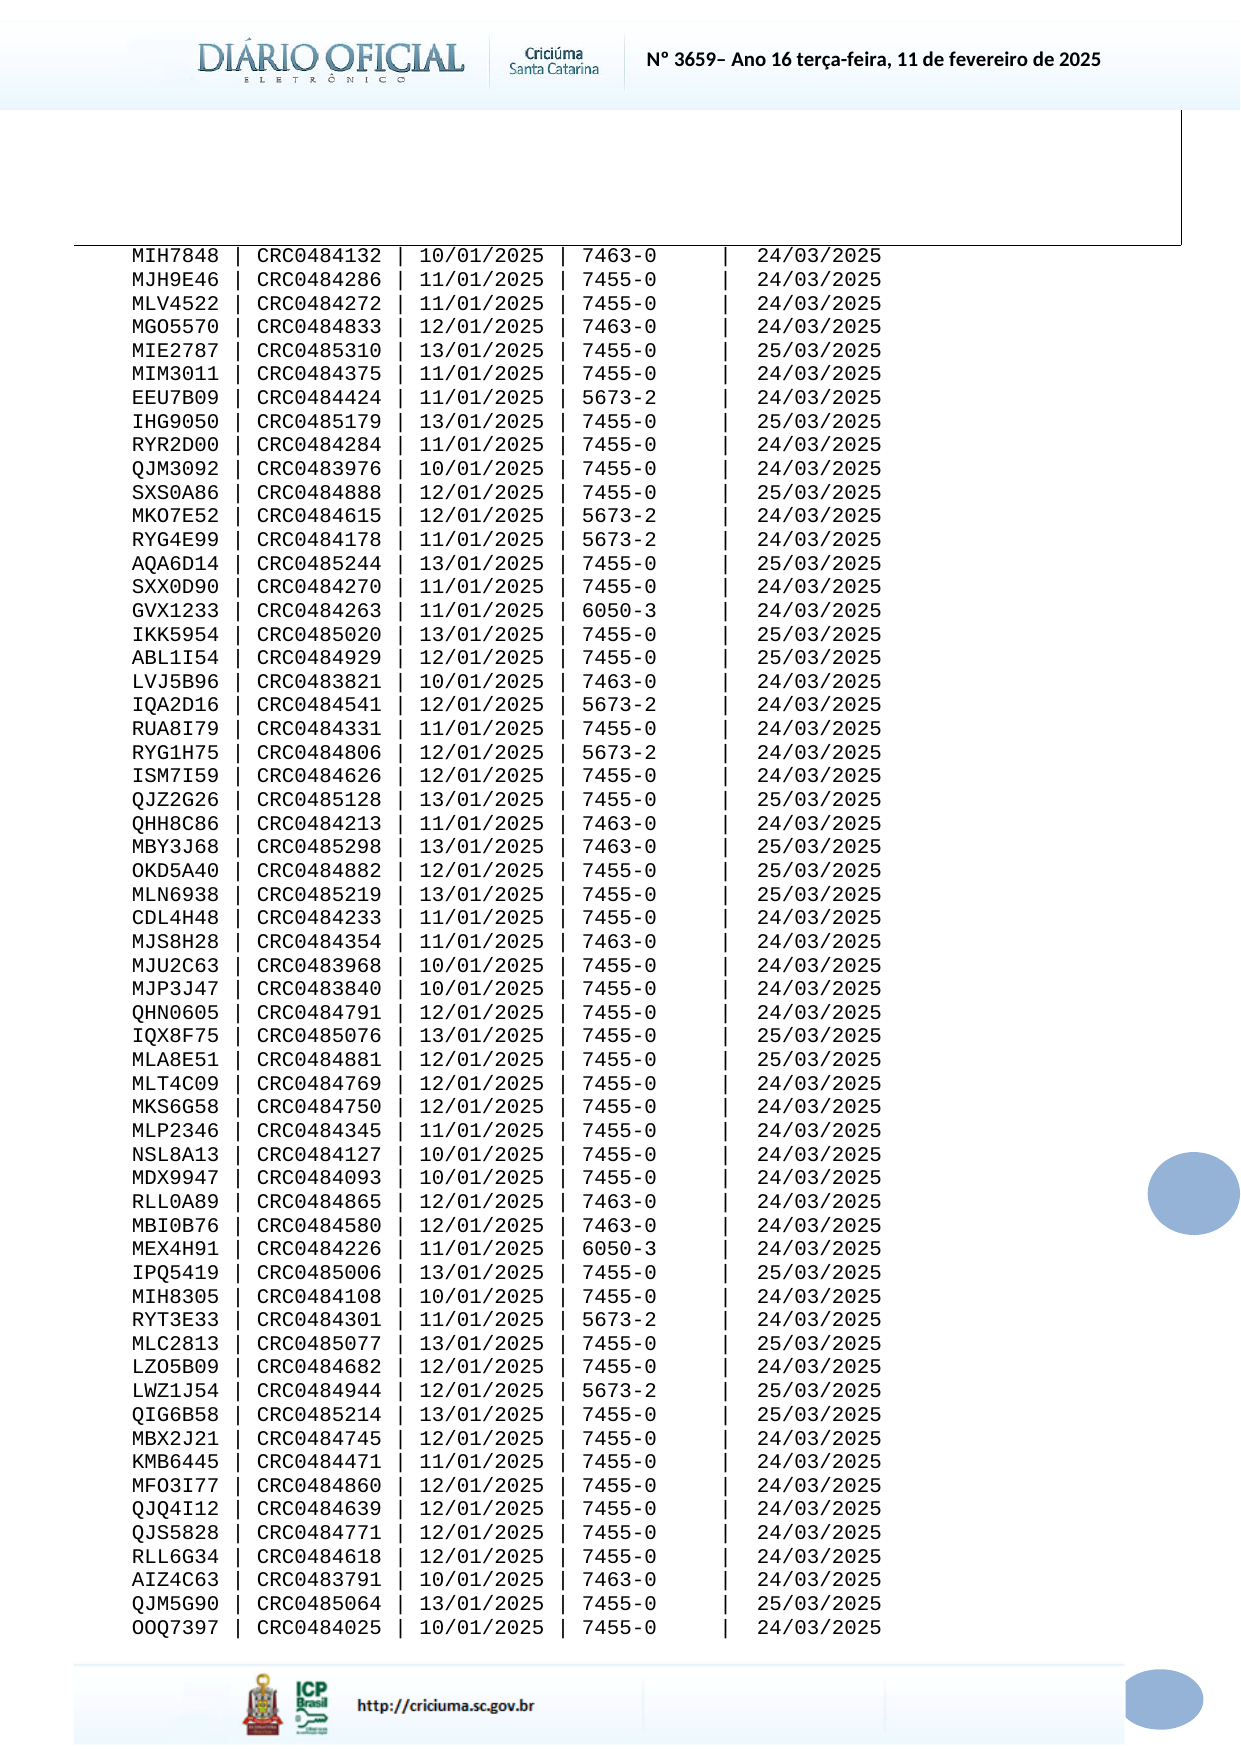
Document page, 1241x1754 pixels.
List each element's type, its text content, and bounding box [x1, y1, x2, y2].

text MKS6G58 | CRC0484750 | 12/01/2025 | 7455-0 | 24/03/2025 [44, 1096, 1181, 1120]
text OKD5A40 | CRC0484882 | 12/01/2025 | 7455-0 | 25/03/2025 [44, 860, 1181, 884]
text RYR2D00 | CRC0484284 | 11/01/2025 | 7455-0 | 24/03/2025 [44, 434, 1181, 458]
text QJS5828 | CRC0484771 | 12/01/2025 | 7455-0 | 24/03/2025 [44, 1522, 1181, 1546]
text IKK5954 | CRC0485020 | 13/01/2025 | 7455-0 | 25/03/2025 [44, 623, 1181, 647]
text LVJ5B96 | CRC0483821 | 10/01/2025 | 7463-0 | 24/03/2025 [44, 671, 1181, 694]
text MBY3J68 | CRC0485298 | 13/01/2025 | 7463-0 | 25/03/2025 [44, 836, 1181, 860]
text MLV4522 | CRC0484272 | 11/01/2025 | 7455-0 | 24/03/2025 [44, 292, 1181, 316]
text IHG9050 | CRC0485179 | 13/01/2025 | 7455-0 | 25/03/2025 [44, 411, 1181, 434]
text GVX1233 | CRC0484263 | 11/01/2025 | 6050-3 | 24/03/2025 [44, 600, 1181, 623]
text AQA6D14 | CRC0485244 | 13/01/2025 | 7455-0 | 25/03/2025 [44, 553, 1181, 576]
text MIH8305 | CRC0484108 | 10/01/2025 | 7455-0 | 24/03/2025 [44, 1286, 1181, 1309]
text IPQ5419 | CRC0485006 | 13/01/2025 | 7455-0 | 25/03/2025 [44, 1262, 1181, 1286]
text CDL4H48 | CRC0484233 | 11/01/2025 | 7455-0 | 24/03/2025 [44, 907, 1181, 931]
text QHN0605 | CRC0484791 | 12/01/2025 | 7455-0 | 24/03/2025 [44, 1002, 1181, 1026]
text MIH7848 | CRC0484132 | 10/01/2025 | 7463-0 | 24/03/2025 [44, 245, 1181, 269]
text RUA8I79 | CRC0484331 | 11/01/2025 | 7455-0 | 24/03/2025 [44, 718, 1181, 742]
text LWZ1J54 | CRC0484944 | 12/01/2025 | 5673-2 | 25/03/2025 [44, 1380, 1181, 1404]
text MLT4C09 | CRC0484769 | 12/01/2025 | 7455-0 | 24/03/2025 [44, 1073, 1181, 1096]
text QJM5G90 | CRC0485064 | 13/01/2025 | 7455-0 | 25/03/2025 [44, 1593, 1181, 1617]
text MIM3011 | CRC0484375 | 11/01/2025 | 7455-0 | 24/03/2025 [44, 363, 1181, 387]
text ISM7I59 | CRC0484626 | 12/01/2025 | 7455-0 | 24/03/2025 [44, 765, 1181, 789]
text MLP2346 | CRC0484345 | 11/01/2025 | 7455-0 | 24/03/2025 [44, 1120, 1181, 1144]
text MBI0B76 | CRC0484580 | 12/01/2025 | 7463-0 | 24/03/2025 [44, 1215, 1181, 1238]
text RYG4E99 | CRC0484178 | 11/01/2025 | 5673-2 | 24/03/2025 [44, 529, 1181, 553]
text RYT3E33 | CRC0484301 | 11/01/2025 | 5673-2 | 24/03/2025 [44, 1309, 1181, 1333]
text RLL6G34 | CRC0484618 | 12/01/2025 | 7455-0 | 24/03/2025 [44, 1546, 1181, 1569]
text RLL0A89 | CRC0484865 | 12/01/2025 | 7463-0 | 24/03/2025 [44, 1191, 1153, 1215]
text MFO3I77 | CRC0484860 | 12/01/2025 | 7455-0 | 24/03/2025 [44, 1475, 1181, 1498]
text ABL1I54 | CRC0484929 | 12/01/2025 | 7455-0 | 25/03/2025 [44, 647, 1181, 671]
text MJP3J47 | CRC0483840 | 10/01/2025 | 7455-0 | 24/03/2025 [44, 978, 1181, 1002]
text MJH9E46 | CRC0484286 | 11/01/2025 | 7455-0 | 24/03/2025 [44, 269, 1181, 292]
text SXX0D90 | CRC0484270 | 11/01/2025 | 7455-0 | 24/03/2025 [44, 576, 1181, 600]
text MEX4H91 | CRC0484226 | 11/01/2025 | 6050-3 | 24/03/2025 [44, 1238, 1181, 1262]
text MJS8H28 | CRC0484354 | 11/01/2025 | 7463-0 | 24/03/2025 [44, 931, 1181, 954]
text QJZ2G26 | CRC0485128 | 13/01/2025 | 7455-0 | 25/03/2025 [44, 789, 1181, 813]
text SXS0A86 | CRC0484888 | 12/01/2025 | 7455-0 | 25/03/2025 [44, 482, 1181, 505]
text EEU7B09 | CRC0484424 | 11/01/2025 | 5673-2 | 24/03/2025 [44, 387, 1181, 411]
text QIG6B58 | CRC0485214 | 13/01/2025 | 7455-0 | 25/03/2025 [44, 1404, 1181, 1427]
text LZO5B09 | CRC0484682 | 12/01/2025 | 7455-0 | 24/03/2025 [44, 1357, 1181, 1380]
text AIZ4C63 | CRC0483791 | 10/01/2025 | 7463-0 | 24/03/2025 [44, 1569, 1181, 1593]
text RYG1H75 | CRC0484806 | 12/01/2025 | 5673-2 | 24/03/2025 [44, 742, 1181, 765]
text MLC2813 | CRC0485077 | 13/01/2025 | 7455-0 | 25/03/2025 [44, 1333, 1181, 1357]
text QHH8C86 | CRC0484213 | 11/01/2025 | 7463-0 | 24/03/2025 [44, 813, 1181, 836]
text QJM3092 | CRC0483976 | 10/01/2025 | 7455-0 | 24/03/2025 [44, 458, 1181, 482]
text IQX8F75 | CRC0485076 | 13/01/2025 | 7455-0 | 25/03/2025 [44, 1026, 1181, 1049]
text KMB6445 | CRC0484471 | 11/01/2025 | 7455-0 | 24/03/2025 [44, 1451, 1181, 1475]
text MGO5570 | CRC0484833 | 12/01/2025 | 7463-0 | 24/03/2025 [44, 316, 1181, 340]
text NSL8A13 | CRC0484127 | 10/01/2025 | 7455-0 | 24/03/2025 [44, 1144, 1181, 1167]
text QJQ4I12 | CRC0484639 | 12/01/2025 | 7455-0 | 24/03/2025 [44, 1498, 1181, 1522]
text MIE2787 | CRC0485310 | 13/01/2025 | 7455-0 | 25/03/2025 [44, 340, 1181, 363]
text MBX2J21 | CRC0484745 | 12/01/2025 | 7455-0 | 24/03/2025 [44, 1427, 1181, 1451]
text IQA2D16 | CRC0484541 | 12/01/2025 | 5673-2 | 24/03/2025 [44, 694, 1181, 718]
text MKO7E52 | CRC0484615 | 12/01/2025 | 5673-2 | 24/03/2025 [44, 505, 1181, 529]
text MLN6938 | CRC0485219 | 13/01/2025 | 7455-0 | 25/03/2025 [44, 884, 1181, 907]
text MLA8E51 | CRC0484881 | 12/01/2025 | 7455-0 | 25/03/2025 [44, 1049, 1181, 1073]
text MDX9947 | CRC0484093 | 10/01/2025 | 7455-0 | 24/03/2025 [44, 1167, 1157, 1191]
text OOQ7397 | CRC0484025 | 10/01/2025 | 7455-0 | 24/03/2025 [44, 1617, 1181, 1640]
text MJU2C63 | CRC0483968 | 10/01/2025 | 7455-0 | 24/03/2025 [44, 954, 1181, 978]
